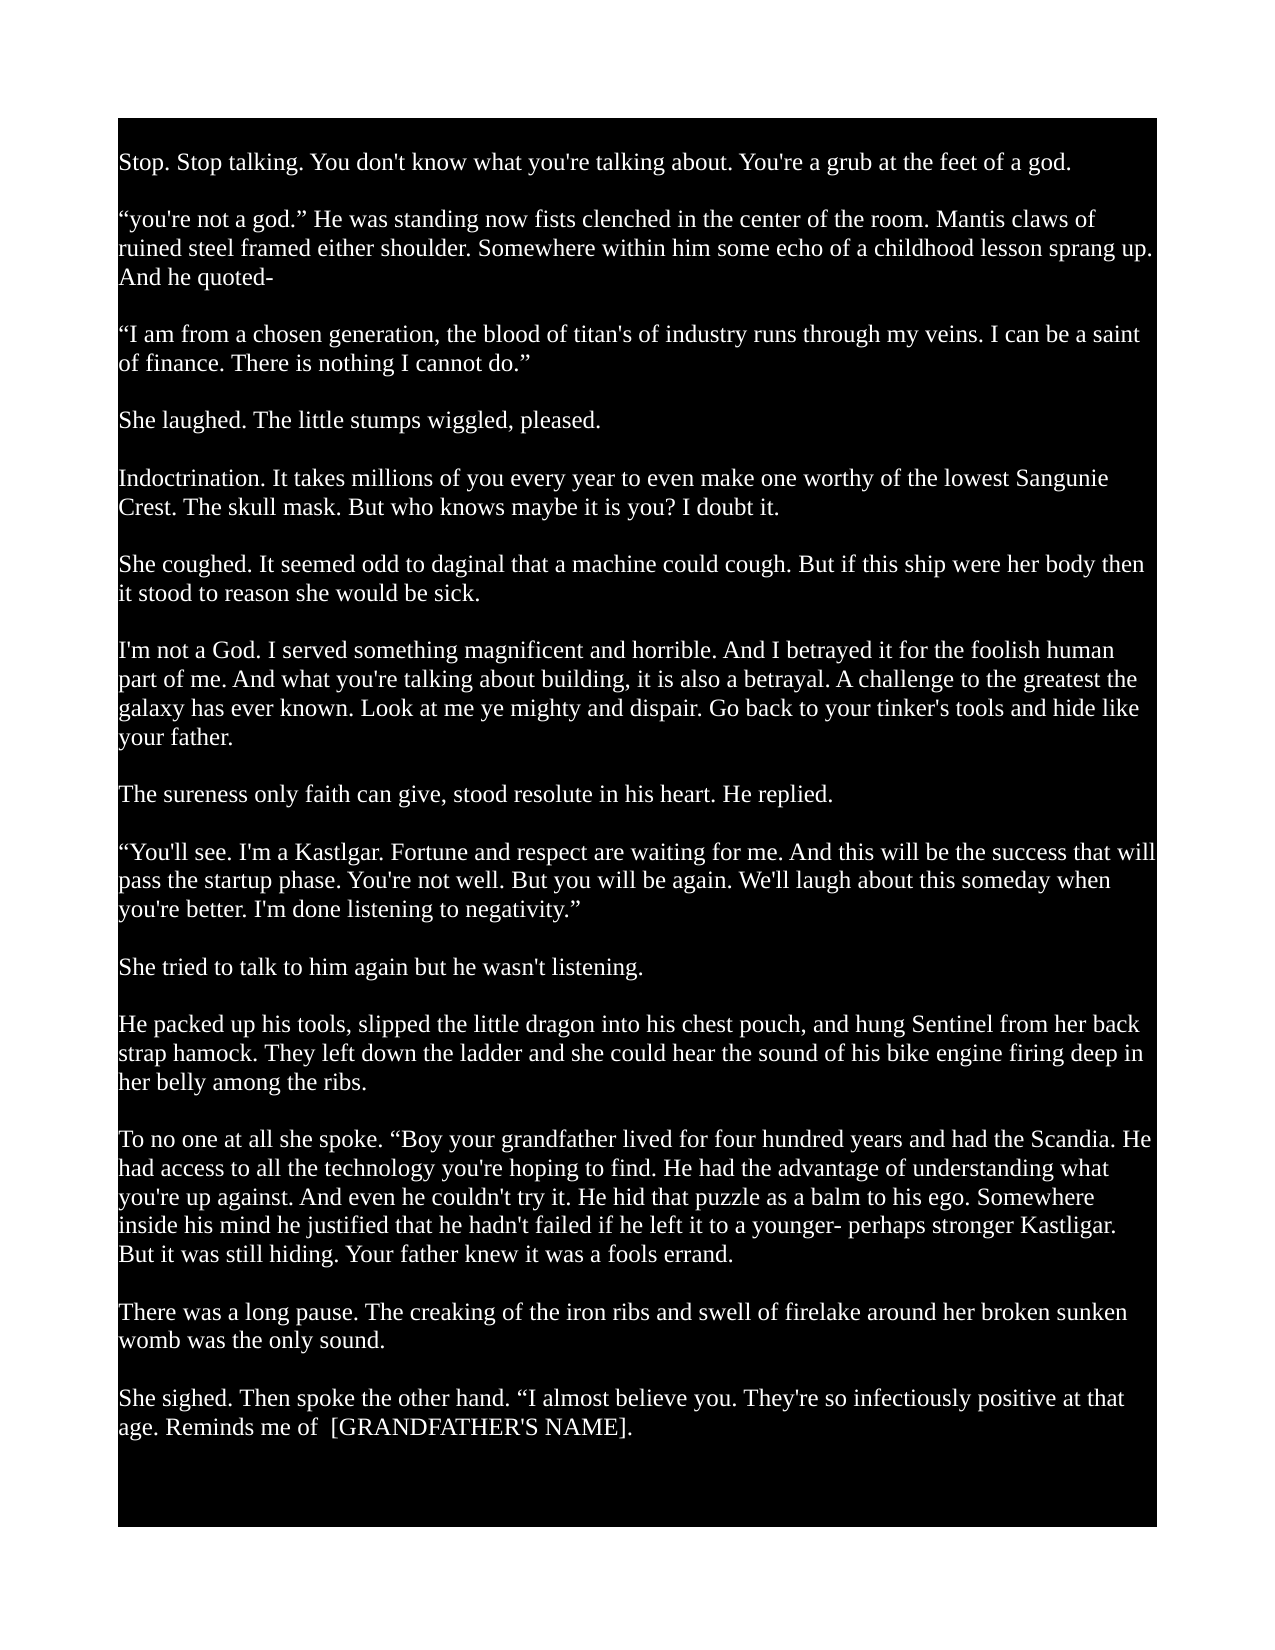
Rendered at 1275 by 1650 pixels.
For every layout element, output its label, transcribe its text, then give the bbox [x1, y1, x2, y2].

text Indoctrination. It takes millions of you every year to even make one worthy of the lowest Sangunie Crest. The skull mask. But who knows maybe it is you? I doubt it. She coughed. It seemed odd to daginal that a machine could cough. But if this ship were her body then it stood to reason she would be sick. I'm not a God. I served something magnificent and horrible. And I betrayed it for the foolish human part of me. And what you're talking about building, it is also a betrayal. A challenge to the greatest the galaxy has ever known. Look at me ye mighty and dispair. Go back to your tinker's tools and hide like your father. [118, 463, 1157, 751]
text There was a long pause. The creaking of the iron ribs and swell of firelake around her broken sunken womb was the only sound. [118, 1297, 1157, 1354]
text The sureness only faith can give, stood resolute in his heart. He replied. “You'll see. I'm a Kastlgar. Fortune and respect are waiting for me. And this will be the success that will pass the startup phase. You're not well. But you will be again. We'll laugh about this someday when you're better. I'm done listening to negativity.” She tried to talk to him again but he wasn't listening. He packed up his tools, slipped the little dragon into his chest pouch, and hung Sentinel from her back strap hamock. They left down the ladder and she could hear the sound of his bike engine firing deep in her belly among the ribs. [118, 779, 1157, 1096]
text She sighed. Then spoke the other hand. “I almost believe you. They're so infectiously positive at that age. Reminds me of [GRANDFATHER'S NAME]. [118, 1383, 1157, 1527]
text To no one at all she spoke. “Boy your grandfather lived for four hundred years and had the Scandia. He had access to all the technology you're hoping to find. He had the advantage of understanding what you're up against. And even he couldn't try it. He hid that puzzle as a balm to his ego. Somewhere inside his mind he justified that he hadn't failed if he left it to a younger- perhaps stronger Kastligar. But it was still hiding. Your father knew it was a fools errand. [118, 1124, 1157, 1268]
text Stop. Stop talking. You don't know what you're talking about. You're a grub at the feet of a god. “you're not a god.” He was standing now fists clenched in the center of the room. Mantis claws of ruined steel framed either shoulder. Somewhere within him some echo of a childhood lesson sprang up. And he quoted- “I am from a chosen generation, the blood of titan's of industry runs through my veins. I can be a saint of finance. There is nothing I cannot do.” She laughed. The little stumps wiggled, pleased. [118, 118, 1157, 434]
